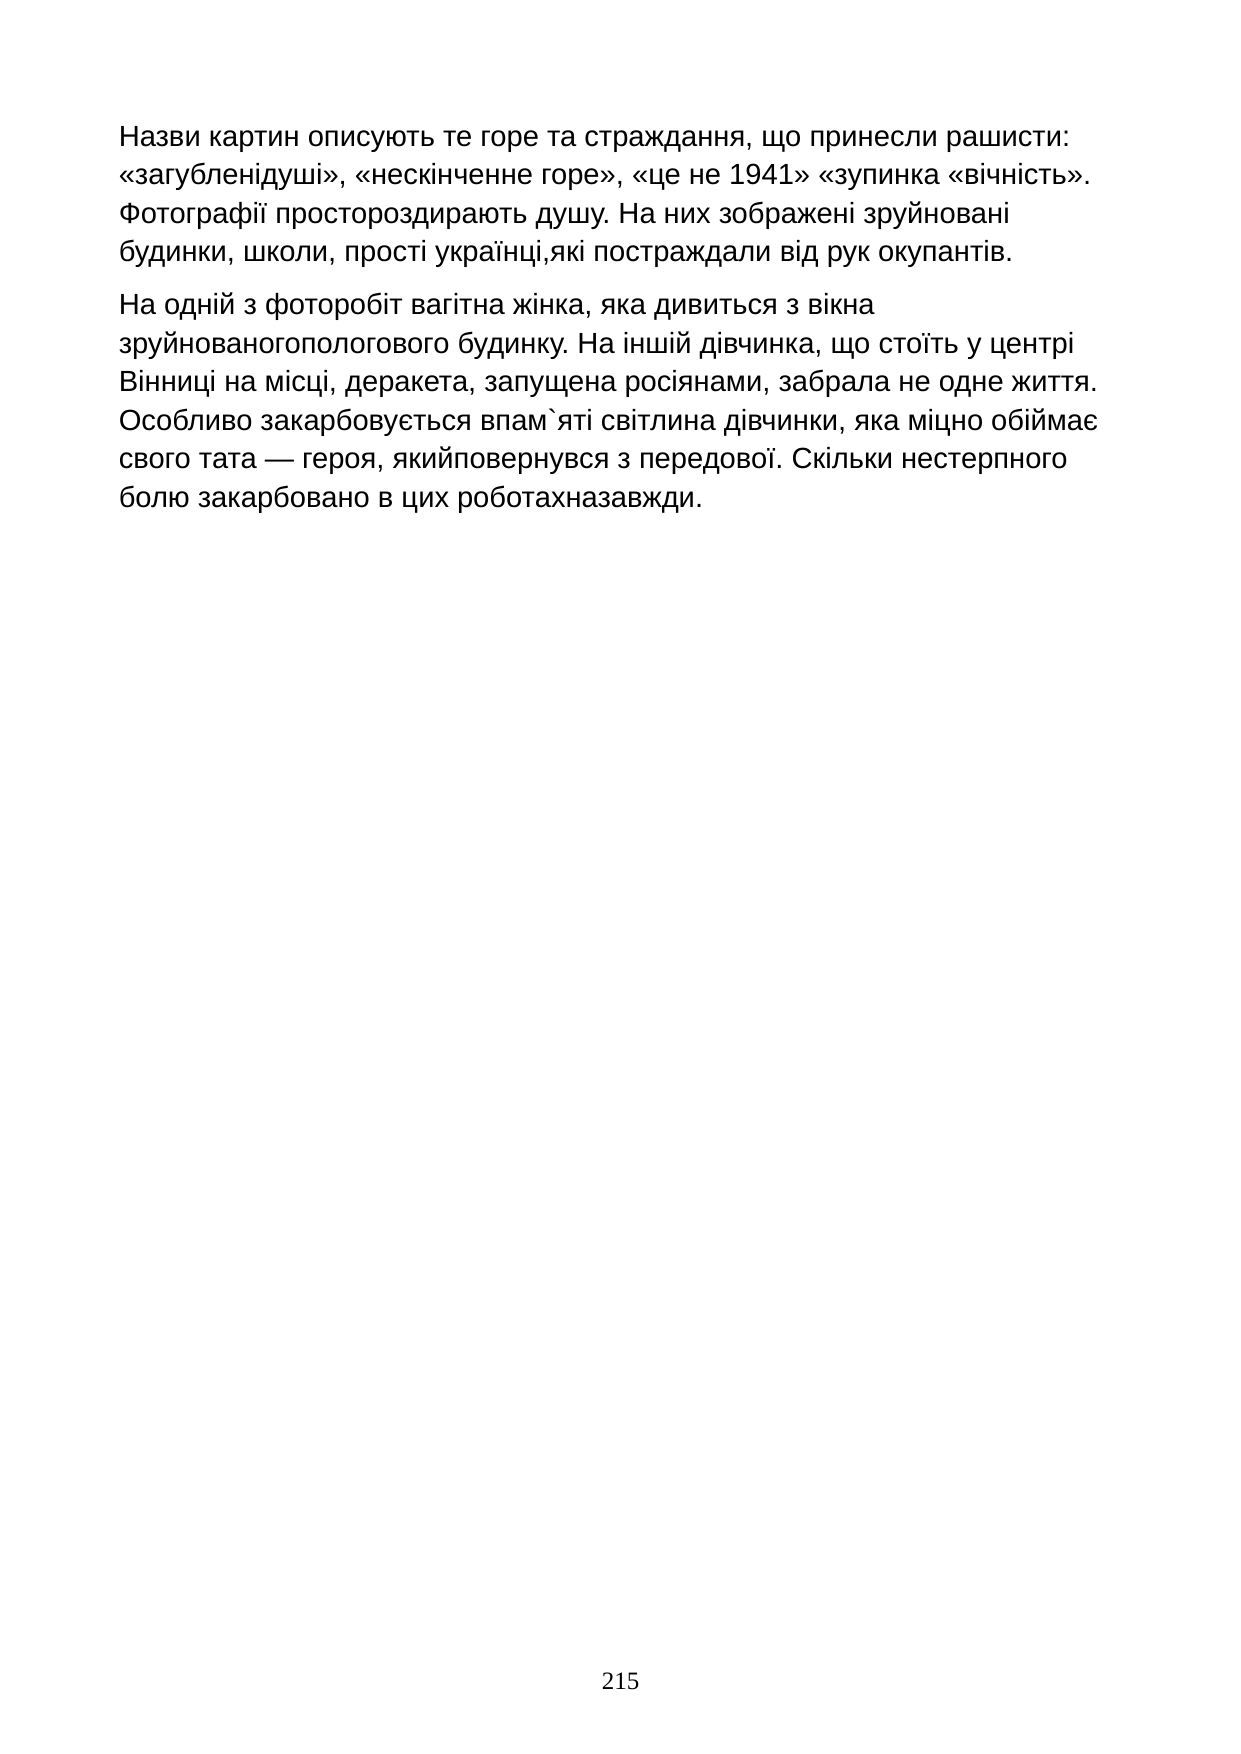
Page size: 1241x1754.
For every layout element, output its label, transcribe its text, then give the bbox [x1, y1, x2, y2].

text На одній з фоторобіт вагітна жінка, яка дивиться з вікна зруйнованогопологового будинку. На іншій дівчинка, що стоїть у центрі Вінниці на місці, деракета, запущена росіянами, забрала не одне життя. Особливо закарбовується впам`яті світлина дівчинки, яка міцно обіймає свого тата — героя, якийповернувся з передової. Скільки нестерпного болю закарбовано в цих роботахназавжди. [118, 287, 1122, 513]
text Назви картин описують те горе та страждання, що принесли рашисти: «загубленідуші», «нескінченне горе», «це не 1941» «зупинка «вічність». Фотографії простороздирають душу. На них зображені зруйновані будинки, школи, прості українці,які постраждали від рук окупантів. [118, 118, 1122, 268]
